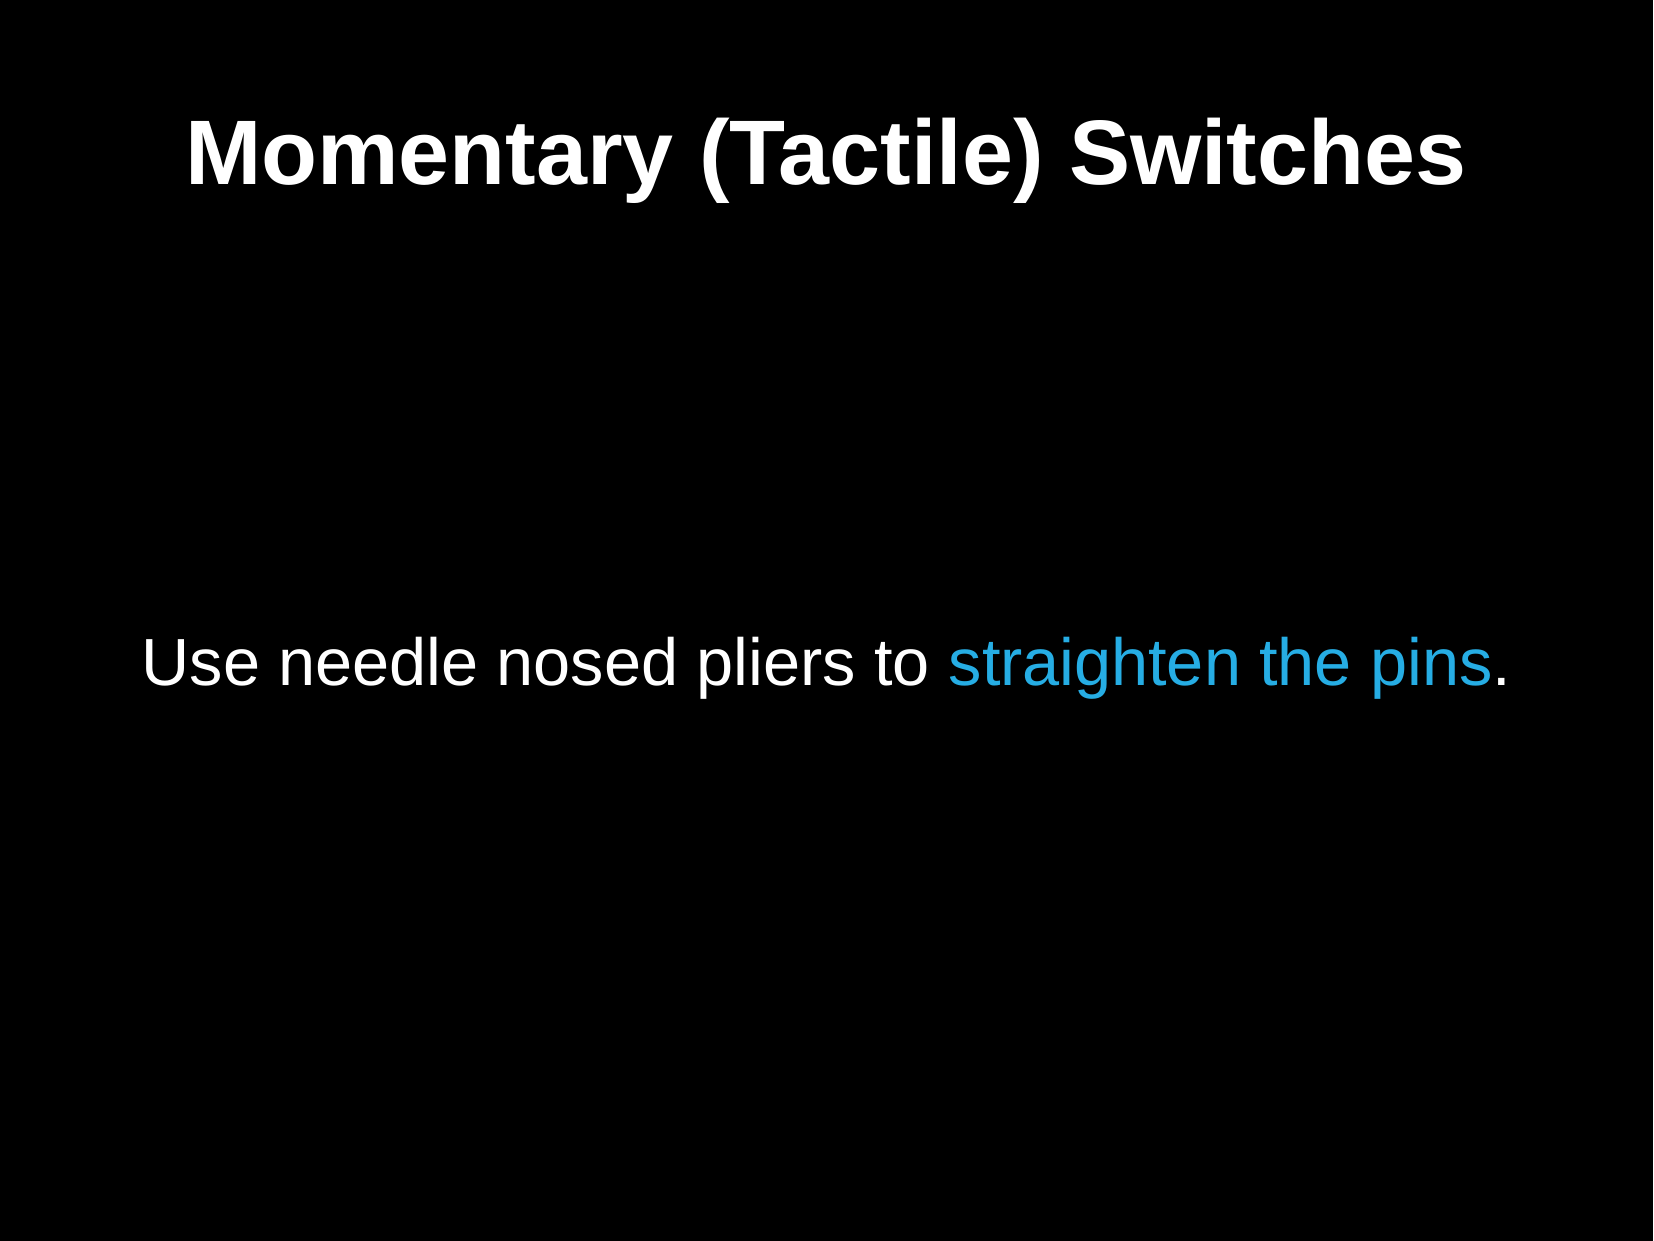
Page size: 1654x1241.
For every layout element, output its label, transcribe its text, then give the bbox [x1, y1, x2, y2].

title Momentary (Tactile) Switches [82, 49, 1571, 257]
subtitle Use needle nosed pliers to straighten the pins. [82, 290, 1571, 1109]
